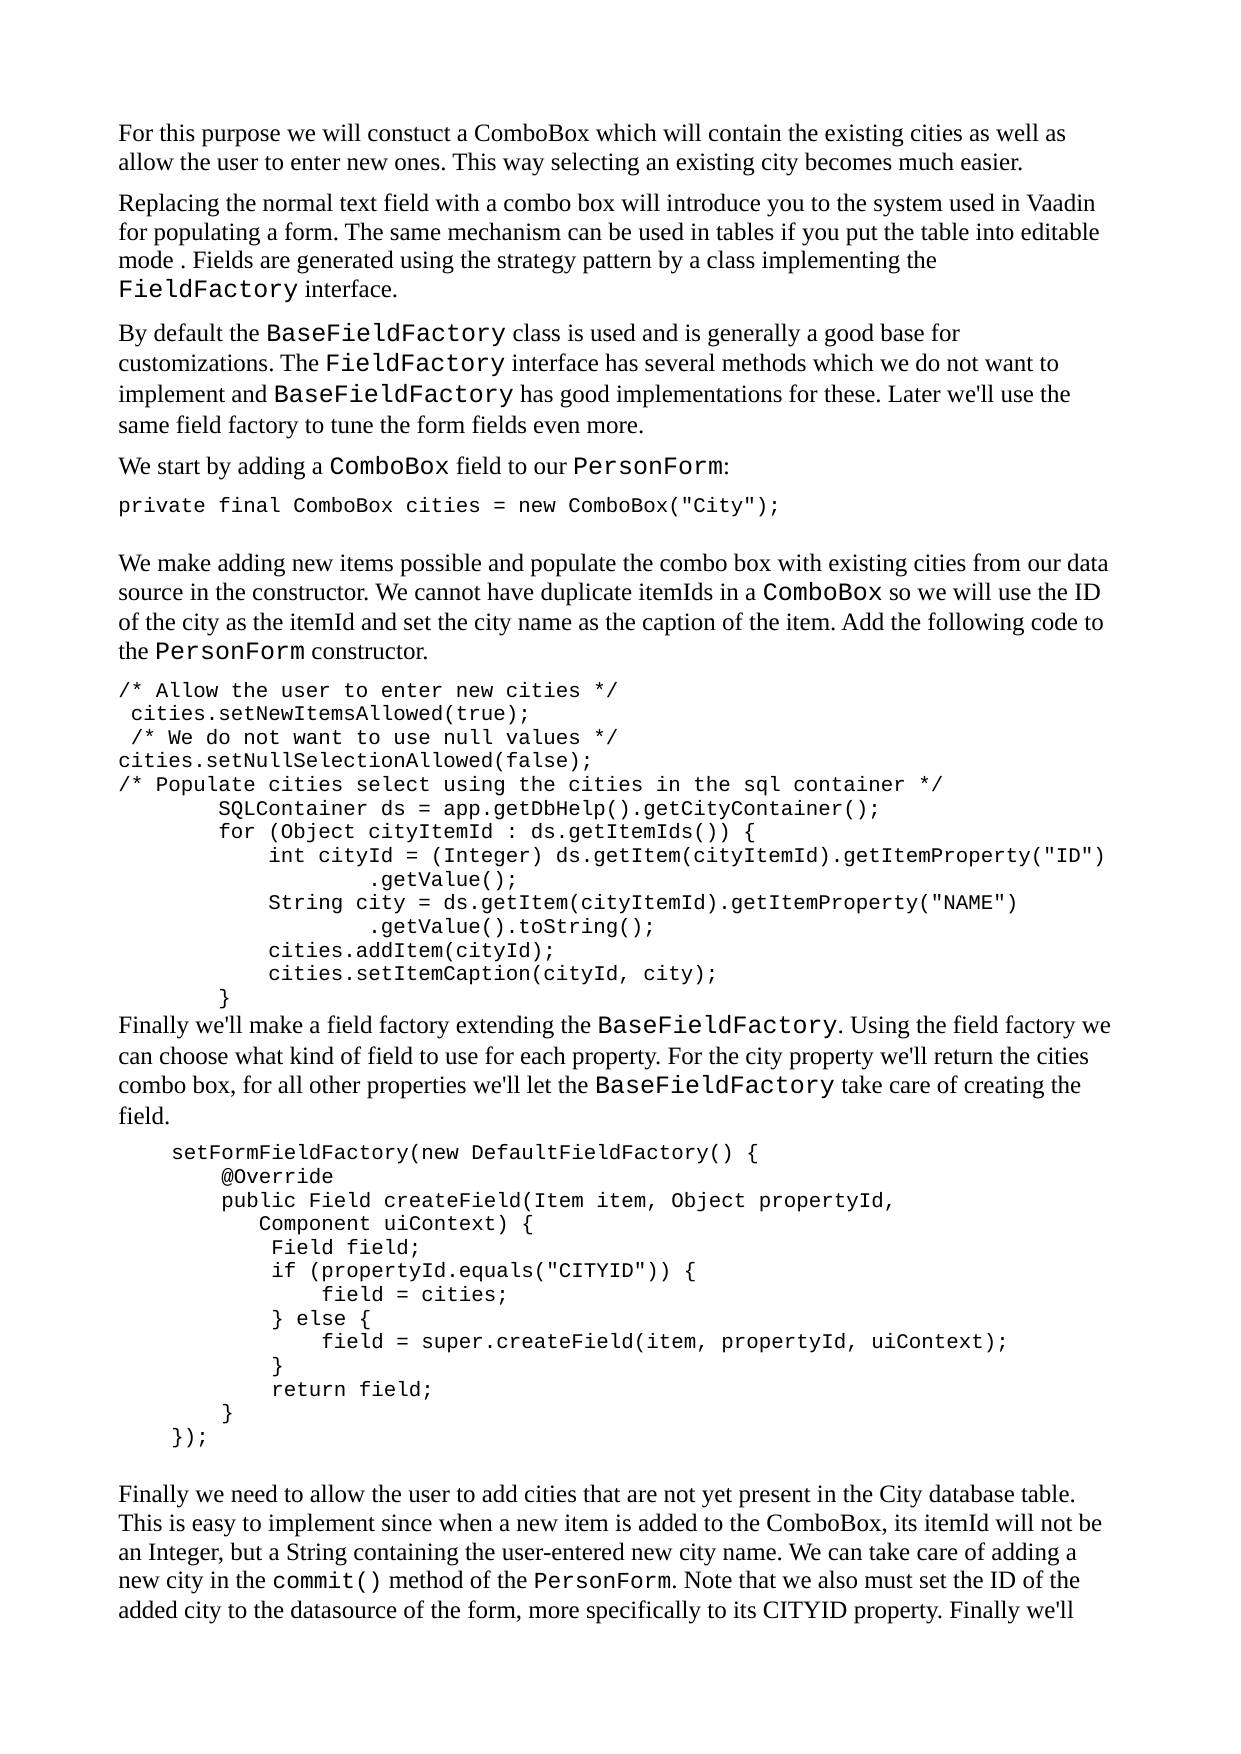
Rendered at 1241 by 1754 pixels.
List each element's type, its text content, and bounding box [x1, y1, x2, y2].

text Replacing the normal text field with a combo box will introduce you to the system used in Vaadin for populating a form. The same mechanism can be used in tables if you put the table into editable mode . Fields are generated using the strategy pattern by a class implementing the FieldFactory interface. [118, 188, 1122, 305]
text Finally we need to allow the user to add cities that are not yet present in the City database table. This is easy to implement since when a new item is added to the ComboBox, its itemId will not be an Integer, but a String containing the user-entered new city name. We can take care of adding a new city in the commit() method of the PersonForm. Note that we also must set the ID of the added city to the datasource of the form, more specifically to its CITYID property. Finally we'll [118, 1479, 1122, 1624]
text SQLContainer ds = app.getDbHelp().getCityContainer(); [118, 798, 1122, 821]
text setFormFieldFactory(new DefaultFieldFactory() { [159, 1142, 1122, 1166]
text } [118, 987, 1122, 1011]
text }); [159, 1426, 1122, 1450]
text /* Populate cities select using the cities in the sql container */ [118, 774, 1122, 798]
text int cityId = (Integer) ds.getItem(cityItemId).getItemProperty("ID") [118, 845, 1122, 869]
text for (Object cityItemId : ds.getItemIds()) { [118, 821, 1122, 845]
text .getValue().toString(); [118, 916, 1122, 940]
text field = cities; [159, 1284, 1122, 1308]
text return field; [159, 1379, 1122, 1402]
text private final ComboBox cities = new ComboBox("City"); [118, 495, 1122, 518]
text We make adding new items possible and populate the combo box with existing cities from our data source in the constructor. We cannot have duplicate itemIds in a ComboBox so we will use the ID of the city as the itemId and set the city name as the caption of the item. Add the following code to the PersonForm constructor. [118, 548, 1122, 667]
text Finally we'll make a field factory extending the BaseFieldFactory. Using the field factory we can choose what kind of field to use for each property. For the city property we'll return the cities combo box, for all other properties we'll let the BaseFieldFactory take care of creating the field. [118, 1011, 1122, 1130]
text } else { [159, 1308, 1122, 1331]
text We start by adding a ComboBox field to our PersonForm: [118, 451, 1122, 482]
text } [159, 1355, 1122, 1379]
text .getValue(); [118, 869, 1122, 892]
text Field field; [159, 1237, 1122, 1261]
text if (propertyId.equals("CITYID")) { [159, 1261, 1122, 1284]
text Component uiContext) { [159, 1213, 1122, 1237]
text cities.setNewItemsAllowed(true); [118, 703, 1122, 727]
text /* We do not want to use null values */ [118, 727, 1122, 751]
text field = super.createField(item, propertyId, uiContext); [159, 1331, 1122, 1355]
text @Override [159, 1166, 1122, 1189]
text public Field createField(Item item, Object propertyId, [159, 1189, 1122, 1213]
text cities.setNullSelectionAllowed(false); [118, 751, 1122, 774]
text } [159, 1402, 1122, 1426]
text cities.addItem(cityId); [118, 940, 1122, 963]
text cities.setItemCaption(cityId, city); [118, 963, 1122, 987]
text String city = ds.getItem(cityItemId).getItemProperty("NAME") [118, 892, 1122, 916]
text /* Allow the user to enter new cities */ [118, 679, 1122, 703]
text By default the BaseFieldFactory class is used and is generally a good base for customizations. The FieldFactory interface has several methods which we do not want to implement and BaseFieldFactory has good implementations for these. Later we'll use the same field factory to tune the form fields even more. [118, 318, 1122, 439]
text For this purpose we will constuct a ComboBox which will contain the existing cities as well as allow the user to enter new ones. This way selecting an existing city becomes much easier. [118, 118, 1122, 176]
